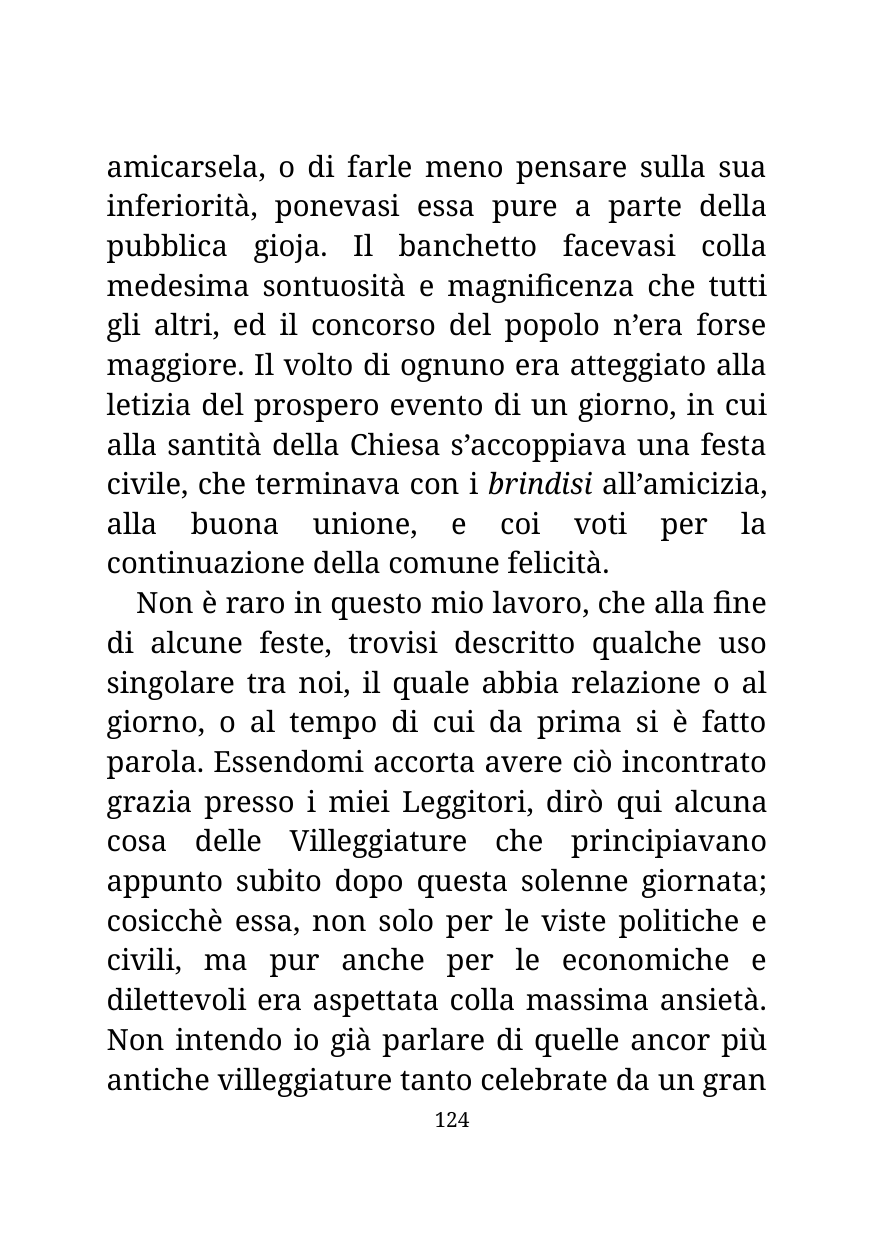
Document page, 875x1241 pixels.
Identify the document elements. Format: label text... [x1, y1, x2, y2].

text amicarsela, o di farle meno pensare sulla sua inferiorità, ponevasi essa pure a parte della pubblica gioja. Il banchetto facevasi colla medesima sontuosità e magnificenza che tutti gli altri, ed il concorso del popolo n’era forse maggiore. Il volto di ognuno era atteggiato alla letizia del prospero evento di un giorno, in cui alla santità della Chiesa s’accoppiava una festa civile, che terminava con i brindisi all’amicizia, alla buona unione, e coi voti per la continuazione della comune felicità. [106, 146, 768, 582]
text Non è raro in questo mio lavoro, che alla fine di alcune feste, trovisi descritto qualche uso singolare tra noi, il quale abbia relazione o al giorno, o al tempo di cui da prima si è fatto parola. Essendomi accorta avere ciò incontrato grazia presso i miei Leggitori, dirò qui alcuna cosa delle Villeggiature che principiavano appunto subito dopo questa solenne giornata; cosicchè essa, non solo per le viste politiche e civili, ma pur anche per le economiche e dilettevoli era aspettata colla massima ansietà. Non intendo io già parlare di quelle ancor più antiche villeggiature tanto celebrate da un gran [106, 582, 768, 1098]
